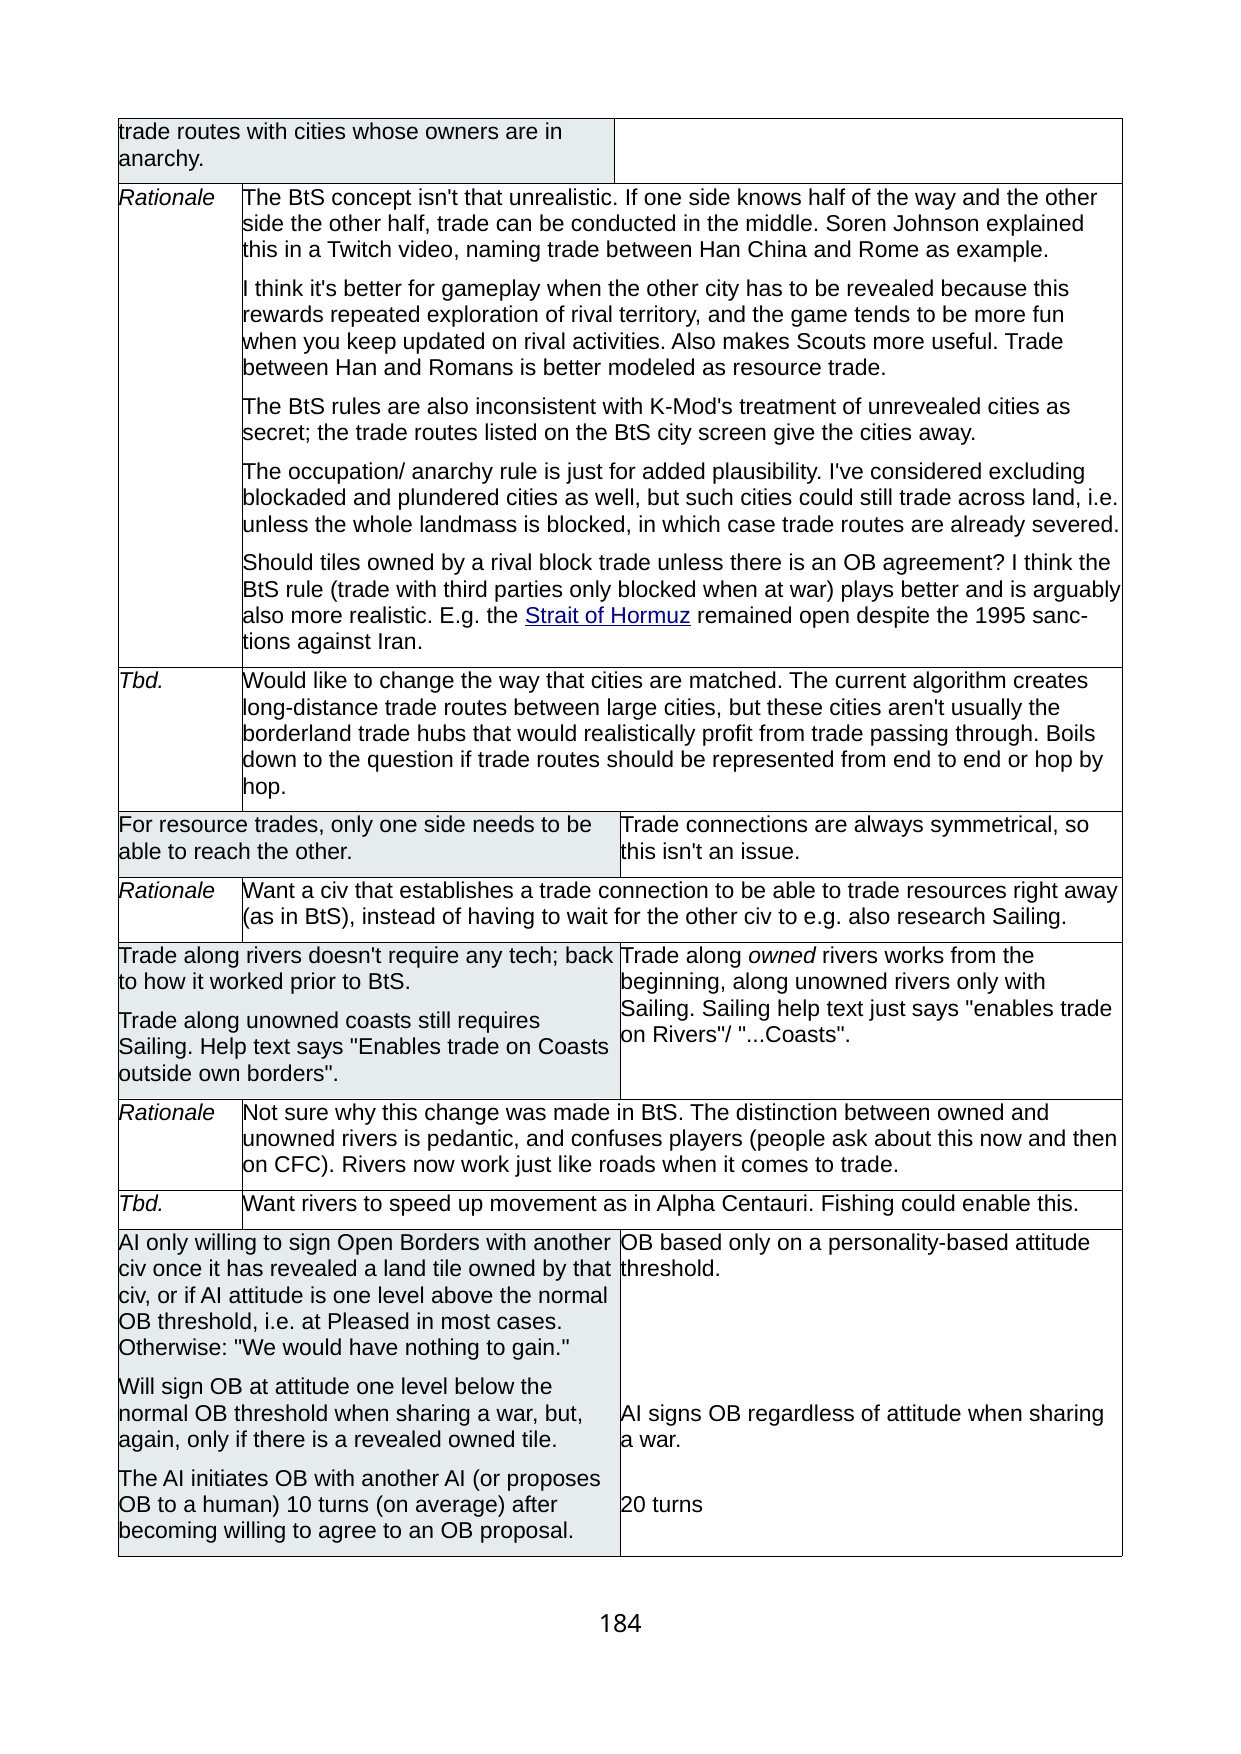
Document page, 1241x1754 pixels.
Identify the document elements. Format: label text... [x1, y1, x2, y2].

table_cell Rationale [119, 878, 242, 942]
table_cell The BtS concept isn't that unrealistic. If one side knows half of the way and the other side the other half, trade can be conducted in the middle. Soren Johnson explained this in a Twitch video, naming trade between Han China and Rome as example. I think it's better for gameplay when the other city has to be revealed because this rewards repeated exploration of rival territory, and the game tends to be more fun when you keep updated on rival activities. Also makes Scouts more useful. Trade between Han and Romans is better modeled as resource trade. The BtS rules are also inconsistent with K-Mod's treatment of unrevealed cities as secret; the trade routes listed on the BtS city screen give the cities away. The occupation/ anarchy rule is just for added plausibility. I've considered excluding blockaded and plundered cities as well, but such cities could still trade across land, i.e. unless the whole landmass is blocked, in which case trade routes are already severed. Should tiles owned by a rival block trade unless there is an OB agreement? I think the BtS rule (trade with third parties only blocked when at war) plays better and is arguably also more realistic. E.g. the Strait of Hormuz remained open despite the 1995 sanc­tions against Iran. [243, 184, 1122, 667]
table_cell Would like to change the way that cities are matched. The current algorithm creates long-distance trade routes between large cities, but these cities aren't usually the borderland trade hubs that would realistically profit from trade passing through. Boils down to the question if trade routes should be represented from end to end or hop by hop. [243, 668, 1122, 811]
table_cell Trade along owned rivers works from the beginning, along unowned rivers only with Sailing. Sailing help text just says "enables trade on Rivers"/ "...Coasts". [621, 943, 1122, 1098]
table_cell [615, 119, 1122, 183]
table_cell For resource trades, only one side needs to be able to reach the other. [119, 812, 620, 877]
table_cell trade routes with cities whose owners are in anarchy. [119, 119, 614, 183]
table_cell Rationale [119, 184, 242, 667]
table_cell Rationale [119, 1100, 242, 1190]
table_cell Tbd. [119, 668, 242, 811]
table_cell Trade connections are always symmetrical, so this isn't an issue. [621, 812, 1122, 877]
table_cell Not sure why this change was made in BtS. The distinction between owned and unowned rivers is pedantic, and confuses players (people ask about this now and then on CFC). Rivers now work just like roads when it comes to trade. [243, 1100, 1122, 1190]
table_cell Want rivers to speed up movement as in Alpha Centauri. Fishing could enable this. [243, 1191, 1122, 1229]
table_cell OB based only on a personality-based attitude threshold. AI signs OB regardless of attitude when sharing a war. 20 turns [621, 1230, 1122, 1556]
table_cell Want a civ that establishes a trade connection to be able to trade resources right away (as in BtS), instead of having to wait for the other civ to e.g. also research Sailing. [243, 878, 1122, 942]
table_cell Trade along rivers doesn't require any tech; back to how it worked prior to BtS. Trade along unowned coasts still requires Sailing. Help text says "Enables trade on Coasts outside own borders". [119, 943, 620, 1098]
table_cell AI only willing to sign Open Borders with another civ once it has revealed a land tile owned by that civ, or if AI attitude is one level above the normal OB threshold, i.e. at Pleased in most cases. Otherwise: "We would have nothing to gain." Will sign OB at attitude one level below the normal OB threshold when sharing a war, but, again, only if there is a revealed owned tile. The AI initiates OB with another AI (or proposes OB to a human) 10 turns (on average) after becoming willing to agree to an OB proposal. [119, 1230, 620, 1556]
table_cell Tbd. [119, 1191, 242, 1229]
